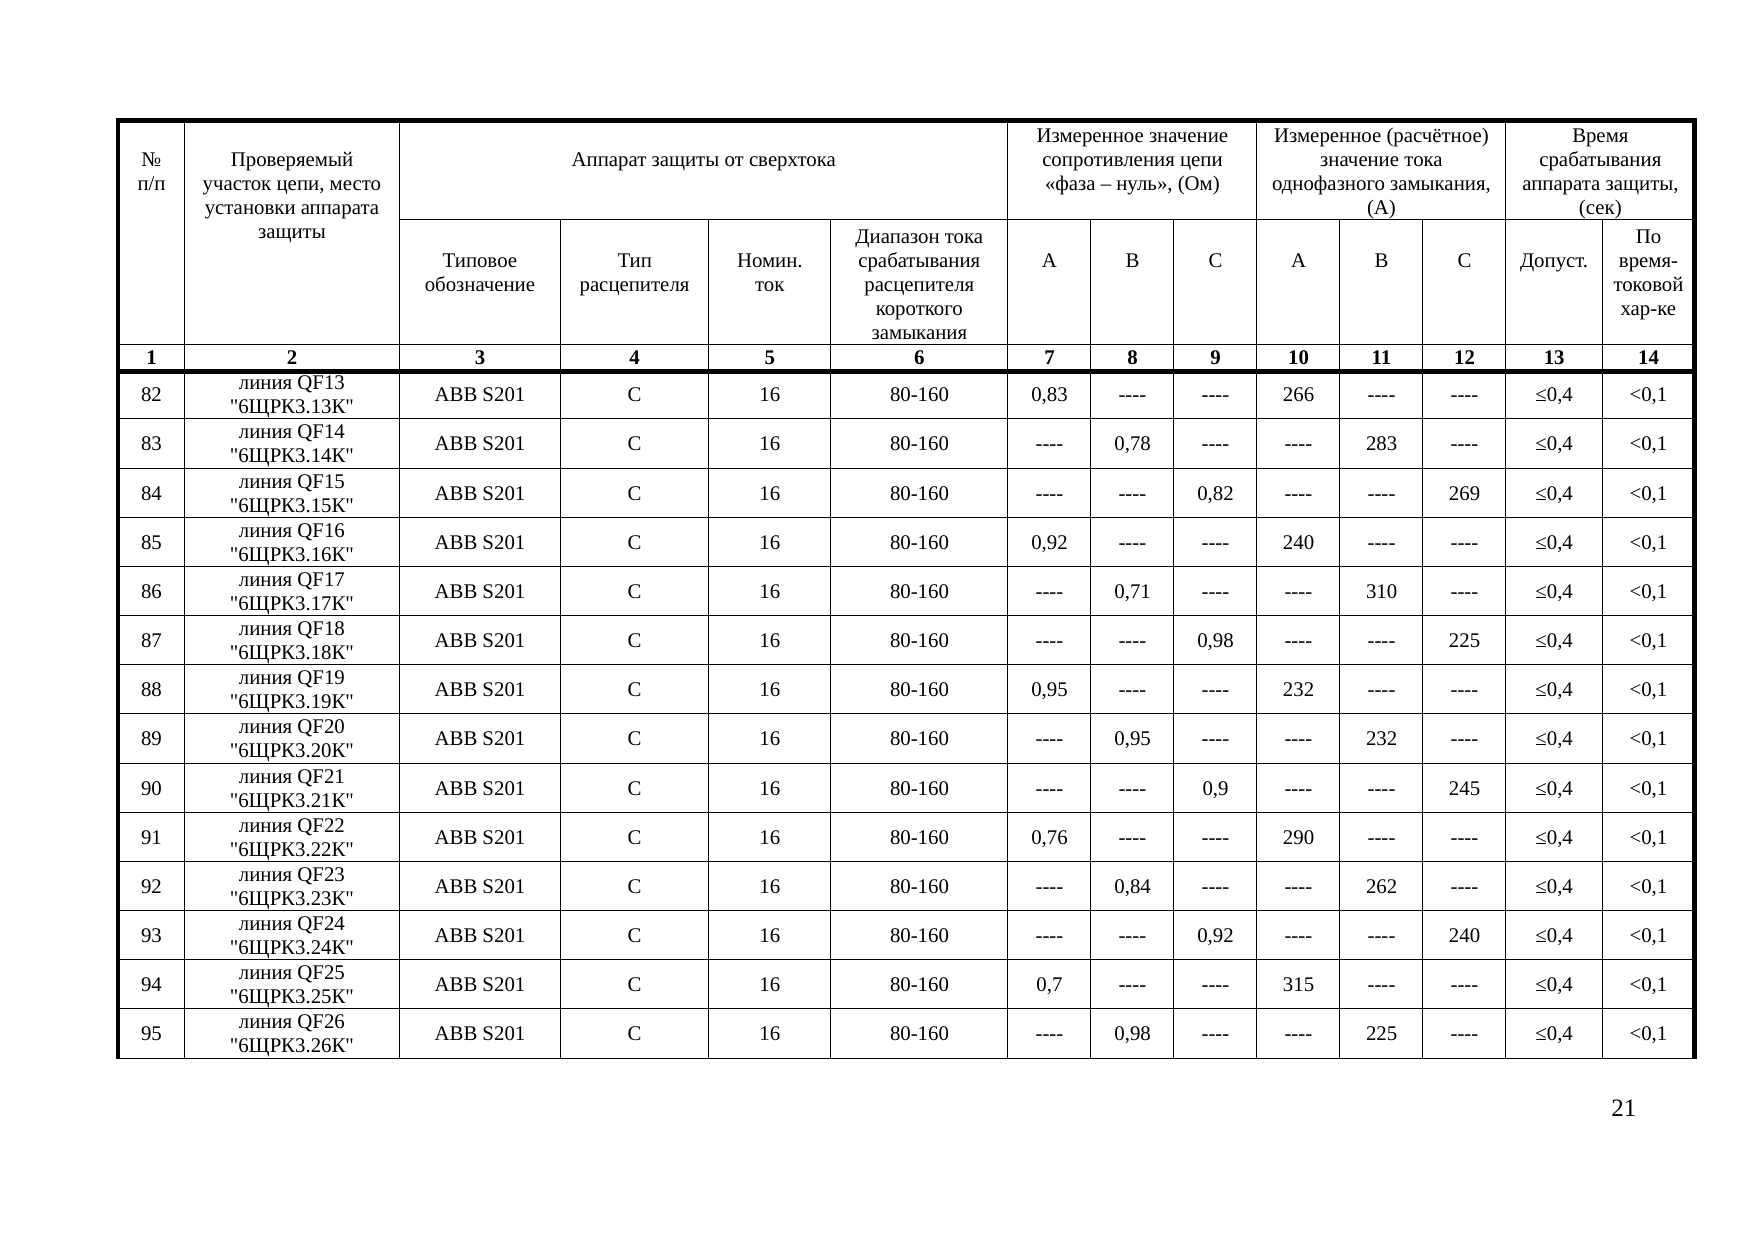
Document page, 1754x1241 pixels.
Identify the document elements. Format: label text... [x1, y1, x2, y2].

table_cell 16 [709, 813, 830, 861]
table_cell 80-160 [831, 1009, 1007, 1057]
table_cell 89 [120, 714, 184, 762]
table_cell ---- [1174, 714, 1256, 762]
table_header № п/п [120, 123, 184, 344]
table_cell ---- [1340, 911, 1422, 959]
table_cell ---- [1340, 469, 1422, 517]
table_header Время срабатывания аппарата защиты, (сек) [1506, 123, 1692, 219]
table_cell ≤0,4 [1506, 616, 1602, 664]
table_cell 16 [709, 911, 830, 959]
table_cell ABB S201 [400, 813, 560, 861]
table_cell 283 [1340, 419, 1422, 467]
table_cell 0,92 [1008, 518, 1090, 566]
table_cell 82 [120, 374, 184, 418]
table_cell ---- [1174, 862, 1256, 910]
table_cell 92 [120, 862, 184, 910]
table_cell 16 [709, 518, 830, 566]
table_cell ≤0,4 [1506, 374, 1602, 418]
table_cell C [561, 518, 708, 566]
table_cell B [1091, 220, 1173, 344]
table_cell ABB S201 [400, 469, 560, 517]
table_cell 16 [709, 469, 830, 517]
table_cell ≤0,4 [1506, 813, 1602, 861]
table_cell C [561, 567, 708, 615]
table_cell ---- [1423, 1009, 1505, 1057]
table_cell 0,82 [1174, 469, 1256, 517]
table_cell 80-160 [831, 862, 1007, 910]
table_cell <0,1 [1603, 665, 1692, 713]
table_cell ABB S201 [400, 616, 560, 664]
table_cell <0,1 [1603, 764, 1692, 812]
table_cell 95 [120, 1009, 184, 1057]
table_cell ---- [1340, 616, 1422, 664]
table_header Измеренное значение сопротивления цепи «фаза – нуль», (Ом) [1008, 123, 1256, 219]
table_cell B [1340, 220, 1422, 344]
table_cell 6 [831, 345, 1007, 369]
table_cell 240 [1423, 911, 1505, 959]
table_cell 245 [1423, 764, 1505, 812]
table_cell ≤0,4 [1506, 419, 1602, 467]
table_cell 80-160 [831, 714, 1007, 762]
table_cell По время- токовой хар-ке [1603, 220, 1692, 344]
table_cell ---- [1174, 960, 1256, 1008]
table_cell C [561, 911, 708, 959]
table_cell C [561, 714, 708, 762]
table_cell ---- [1091, 518, 1173, 566]
table_cell 12 [1423, 345, 1505, 369]
table_cell 80-160 [831, 665, 1007, 713]
table_cell ≤0,4 [1506, 1009, 1602, 1057]
table_cell ---- [1423, 960, 1505, 1008]
table_cell 80-160 [831, 374, 1007, 418]
table_cell ---- [1174, 518, 1256, 566]
table_cell 94 [120, 960, 184, 1008]
table_cell ---- [1257, 764, 1339, 812]
table_cell ABB S201 [400, 862, 560, 910]
table_cell линия QF19 "6ЩРК3.19К" [185, 665, 399, 713]
table_cell ---- [1340, 518, 1422, 566]
table_header Аппарат защиты от сверхтока [400, 123, 1007, 219]
table_cell ≤0,4 [1506, 911, 1602, 959]
table_cell 8 [1091, 345, 1173, 369]
table_cell 0,7 [1008, 960, 1090, 1008]
table_cell ---- [1091, 374, 1173, 418]
table_cell ---- [1091, 911, 1173, 959]
table_cell ---- [1174, 567, 1256, 615]
table_cell 16 [709, 714, 830, 762]
table_cell 11 [1340, 345, 1422, 369]
table_cell 80-160 [831, 419, 1007, 467]
table_cell ---- [1008, 764, 1090, 812]
table_cell ---- [1174, 419, 1256, 467]
table_cell 90 [120, 764, 184, 812]
table_cell ≤0,4 [1506, 567, 1602, 615]
table_cell 16 [709, 960, 830, 1008]
table_cell 91 [120, 813, 184, 861]
table_cell ---- [1091, 616, 1173, 664]
table_cell ---- [1008, 567, 1090, 615]
table_cell 16 [709, 862, 830, 910]
table_cell ---- [1423, 862, 1505, 910]
table_cell линия QF17 "6ЩРК3.17К" [185, 567, 399, 615]
table_cell ABB S201 [400, 1009, 560, 1057]
table_cell 0,9 [1174, 764, 1256, 812]
table_cell 80-160 [831, 518, 1007, 566]
table_cell ABB S201 [400, 764, 560, 812]
table_cell ---- [1340, 374, 1422, 418]
table_cell C [561, 469, 708, 517]
table_cell ---- [1091, 813, 1173, 861]
table_cell ---- [1008, 714, 1090, 762]
table_cell 13 [1506, 345, 1602, 369]
table_cell 7 [1008, 345, 1090, 369]
table_cell 0,95 [1091, 714, 1173, 762]
table_cell 80-160 [831, 960, 1007, 1008]
table_cell C [1174, 220, 1256, 344]
table_cell 87 [120, 616, 184, 664]
table_cell ≤0,4 [1506, 764, 1602, 812]
table_cell ABB S201 [400, 960, 560, 1008]
table_cell ---- [1257, 469, 1339, 517]
table_cell линия QF16 "6ЩРК3.16К" [185, 518, 399, 566]
table_cell 84 [120, 469, 184, 517]
table_cell 86 [120, 567, 184, 615]
table_cell <0,1 [1603, 813, 1692, 861]
table_cell ---- [1423, 813, 1505, 861]
table_cell 232 [1340, 714, 1422, 762]
table_cell ---- [1423, 518, 1505, 566]
table_cell 0,71 [1091, 567, 1173, 615]
table_cell ABB S201 [400, 714, 560, 762]
table_cell C [561, 813, 708, 861]
table_cell ---- [1257, 567, 1339, 615]
table_cell <0,1 [1603, 518, 1692, 566]
table_cell линия QF14 "6ЩРК3.14К" [185, 419, 399, 467]
table_cell 0,83 [1008, 374, 1090, 418]
table_cell 225 [1423, 616, 1505, 664]
table_cell линия QF21 "6ЩРК3.21К" [185, 764, 399, 812]
table_header Измеренное (расчётное) значение тока однофазного замыкания, (А) [1257, 123, 1505, 219]
table_cell ---- [1340, 665, 1422, 713]
table_cell 93 [120, 911, 184, 959]
table_cell 0,98 [1174, 616, 1256, 664]
table_cell 4 [561, 345, 708, 369]
table_cell ABB S201 [400, 911, 560, 959]
table_cell ---- [1340, 764, 1422, 812]
table_cell 83 [120, 419, 184, 467]
table_cell 2 [185, 345, 399, 369]
table_cell 80-160 [831, 764, 1007, 812]
table_cell ---- [1008, 911, 1090, 959]
table_cell ABB S201 [400, 567, 560, 615]
table_cell линия QF25 "6ЩРК3.25К" [185, 960, 399, 1008]
table_cell ≤0,4 [1506, 714, 1602, 762]
table_cell C [561, 764, 708, 812]
table_cell C [1423, 220, 1505, 344]
table_cell ---- [1340, 960, 1422, 1008]
table_cell C [561, 616, 708, 664]
table_cell ---- [1257, 714, 1339, 762]
table_cell ---- [1257, 419, 1339, 467]
table_cell ---- [1091, 960, 1173, 1008]
table_cell линия QF18 "6ЩРК3.18К" [185, 616, 399, 664]
table_cell 262 [1340, 862, 1422, 910]
table_cell ≤0,4 [1506, 518, 1602, 566]
table_cell ---- [1174, 665, 1256, 713]
table_cell Типовое обозначение [400, 220, 560, 344]
table_cell <0,1 [1603, 419, 1692, 467]
table_cell ≤0,4 [1506, 960, 1602, 1008]
table_cell <0,1 [1603, 862, 1692, 910]
table_cell 0,92 [1174, 911, 1256, 959]
table_cell линия QF20 "6ЩРК3.20К" [185, 714, 399, 762]
table_cell ABB S201 [400, 374, 560, 418]
table_cell линия QF22 "6ЩРК3.22К" [185, 813, 399, 861]
table_header Проверяемый участок цепи, место установки аппарата защиты [185, 123, 399, 344]
table_cell 310 [1340, 567, 1422, 615]
table_cell 290 [1257, 813, 1339, 861]
table_cell <0,1 [1603, 714, 1692, 762]
table_cell 0,95 [1008, 665, 1090, 713]
table_cell 0,84 [1091, 862, 1173, 910]
table_cell 80-160 [831, 813, 1007, 861]
table_cell 232 [1257, 665, 1339, 713]
table_cell 3 [400, 345, 560, 369]
table_cell 80-160 [831, 911, 1007, 959]
table_cell ---- [1008, 616, 1090, 664]
table_cell 16 [709, 665, 830, 713]
table_cell ---- [1091, 469, 1173, 517]
table_cell 85 [120, 518, 184, 566]
table_cell C [561, 862, 708, 910]
table_cell 5 [709, 345, 830, 369]
table_cell 16 [709, 1009, 830, 1057]
table_cell линия QF15 "6ЩРК3.15К" [185, 469, 399, 517]
table_cell 14 [1603, 345, 1692, 369]
table_cell Допуст. [1506, 220, 1602, 344]
table_cell ---- [1008, 862, 1090, 910]
table_cell Тип расцепителя [561, 220, 708, 344]
table_cell A [1008, 220, 1090, 344]
table_cell 240 [1257, 518, 1339, 566]
table_cell ---- [1174, 374, 1256, 418]
table_cell ≤0,4 [1506, 665, 1602, 713]
table_cell ---- [1008, 469, 1090, 517]
table_cell ---- [1008, 1009, 1090, 1057]
table_cell ---- [1257, 862, 1339, 910]
table_cell ---- [1423, 567, 1505, 615]
table_cell ≤0,4 [1506, 862, 1602, 910]
table_cell ABB S201 [400, 419, 560, 467]
table_cell 80-160 [831, 567, 1007, 615]
table_cell 80-160 [831, 469, 1007, 517]
table_cell <0,1 [1603, 374, 1692, 418]
table_cell линия QF13 "6ЩРК3.13К" [185, 374, 399, 418]
table_cell 225 [1340, 1009, 1422, 1057]
table_cell линия QF23 "6ЩРК3.23К" [185, 862, 399, 910]
table_cell <0,1 [1603, 469, 1692, 517]
table_cell C [561, 960, 708, 1008]
table_cell C [561, 419, 708, 467]
table_cell <0,1 [1603, 567, 1692, 615]
table_cell 1 [120, 345, 184, 369]
table_cell ---- [1174, 813, 1256, 861]
table_cell линия QF24 "6ЩРК3.24К" [185, 911, 399, 959]
table_cell 16 [709, 616, 830, 664]
table_cell C [561, 374, 708, 418]
table_cell ---- [1257, 616, 1339, 664]
table_cell 315 [1257, 960, 1339, 1008]
table_cell ABB S201 [400, 518, 560, 566]
table_cell Диапазон тока срабатывания расцепителя короткого замыкания [831, 220, 1007, 344]
table_cell ---- [1174, 1009, 1256, 1057]
table_cell ---- [1423, 374, 1505, 418]
table_cell 16 [709, 764, 830, 812]
table_cell 0,76 [1008, 813, 1090, 861]
table_cell ---- [1091, 764, 1173, 812]
table_cell ---- [1423, 665, 1505, 713]
table_cell ---- [1340, 813, 1422, 861]
table_cell 266 [1257, 374, 1339, 418]
table_cell линия QF26 "6ЩРК3.26К" [185, 1009, 399, 1057]
table_cell <0,1 [1603, 1009, 1692, 1057]
table_cell 16 [709, 374, 830, 418]
table_cell 9 [1174, 345, 1256, 369]
table_cell 0,98 [1091, 1009, 1173, 1057]
table_cell ---- [1257, 911, 1339, 959]
table_cell 16 [709, 419, 830, 467]
table_cell ABB S201 [400, 665, 560, 713]
table_cell C [561, 1009, 708, 1057]
table_cell 16 [709, 567, 830, 615]
table_cell ---- [1257, 1009, 1339, 1057]
table_cell 88 [120, 665, 184, 713]
table_cell 269 [1423, 469, 1505, 517]
table_cell <0,1 [1603, 911, 1692, 959]
table_cell 0,78 [1091, 419, 1173, 467]
table_cell <0,1 [1603, 960, 1692, 1008]
table_cell ---- [1008, 419, 1090, 467]
table_cell <0,1 [1603, 616, 1692, 664]
table_cell ---- [1423, 714, 1505, 762]
table_cell Номин. ток [709, 220, 830, 344]
table_cell ---- [1423, 419, 1505, 467]
table_cell A [1257, 220, 1339, 344]
table_cell ≤0,4 [1506, 469, 1602, 517]
table_cell 10 [1257, 345, 1339, 369]
table_cell ---- [1091, 665, 1173, 713]
table_cell C [561, 665, 708, 713]
table_cell 80-160 [831, 616, 1007, 664]
